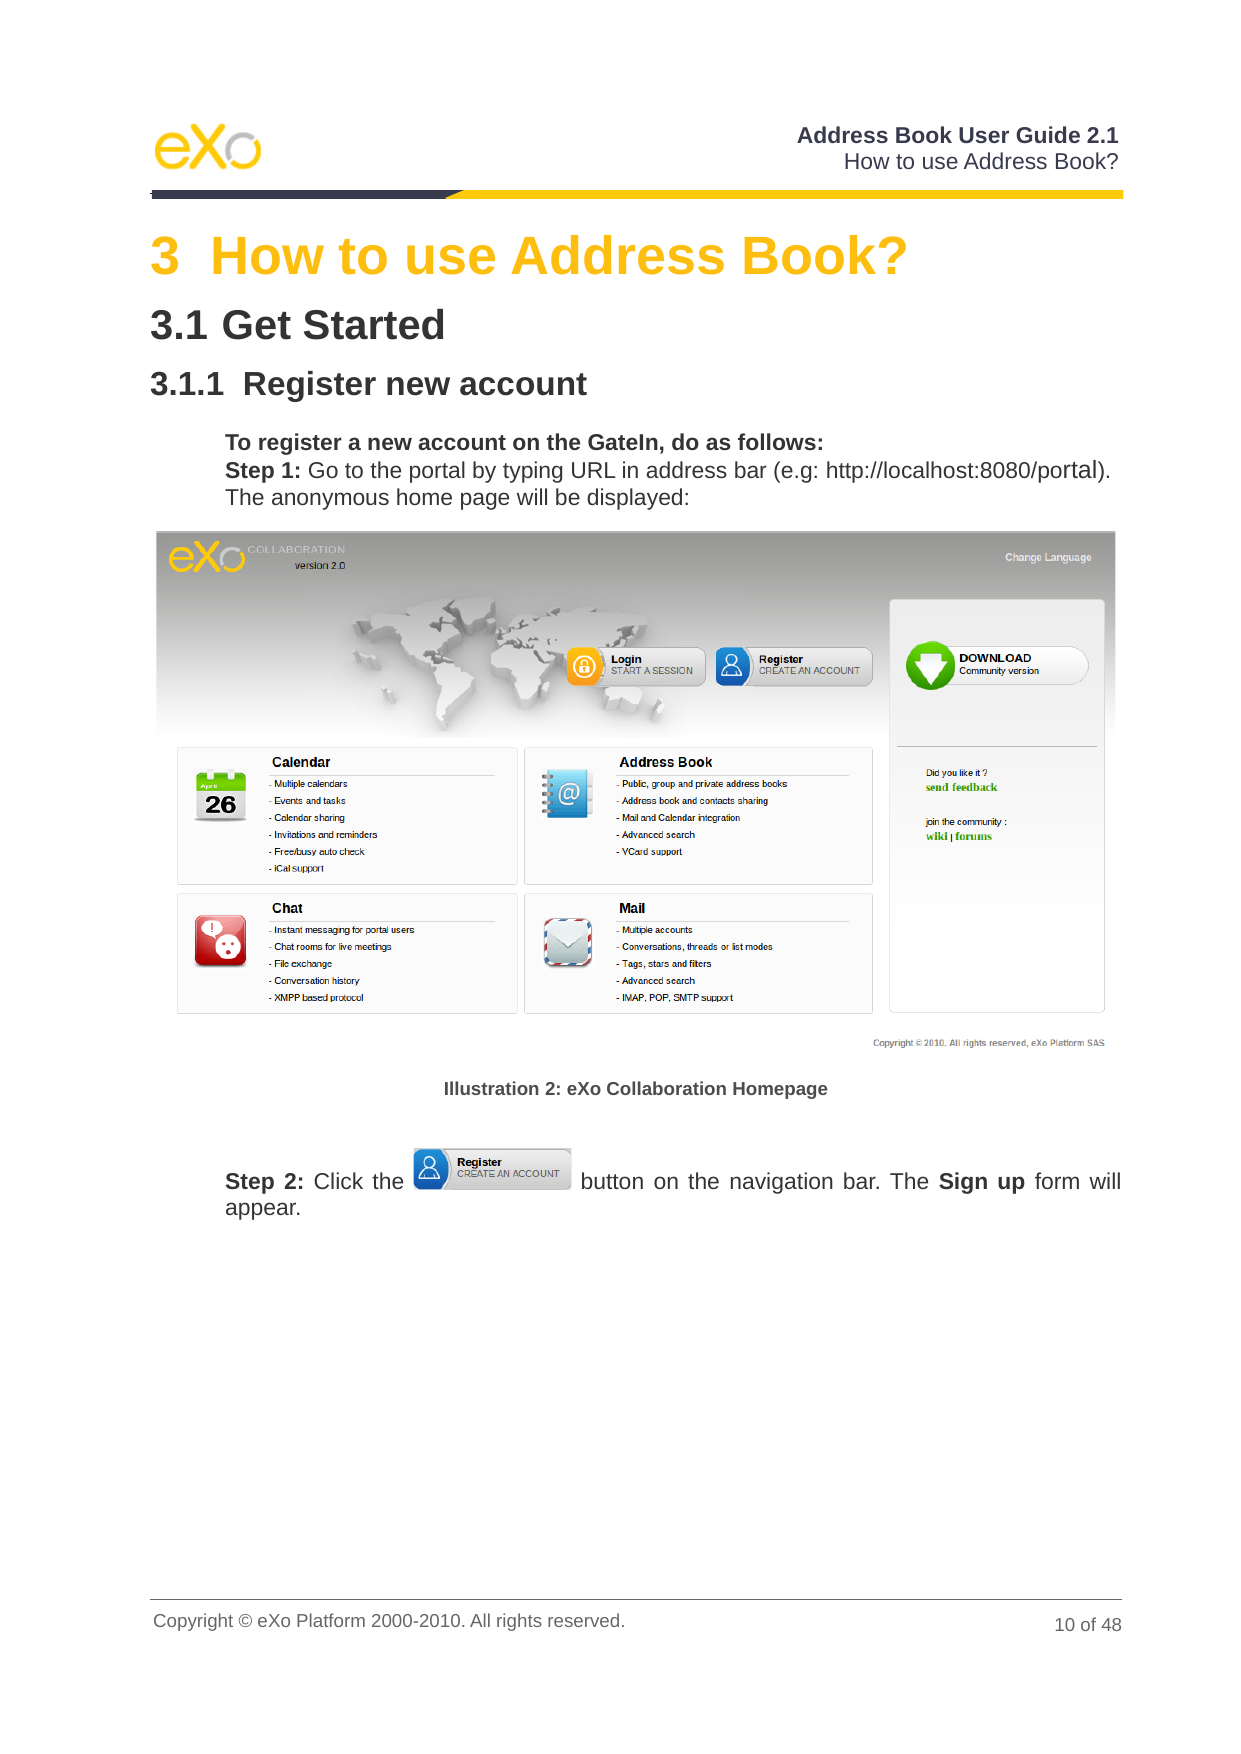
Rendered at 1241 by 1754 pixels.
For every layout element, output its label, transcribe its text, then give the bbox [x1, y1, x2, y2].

list To register a new account on the GateIn, do as follows: [187, 429, 1122, 455]
subtitle Get Started [150, 301, 1122, 348]
list Step 1: Go to the portal by typing URL in address bar (e.g: http://localhost:8080/portal). The anonymous home page will be displayed: [187, 455, 1122, 510]
picture [155, 123, 262, 170]
picture [413, 1148, 572, 1190]
subtitle How to use Address Book? [150, 223, 1122, 286]
list Illustration 2: eXo Collaboration Homepage [156, 1056, 1115, 1099]
list Step 2: Click the button on the navigation bar. The Sign up form will appear. [187, 1149, 1122, 1221]
subtitle Register new account [150, 363, 1122, 402]
picture [156, 531, 1116, 1056]
picture [151, 190, 1124, 199]
